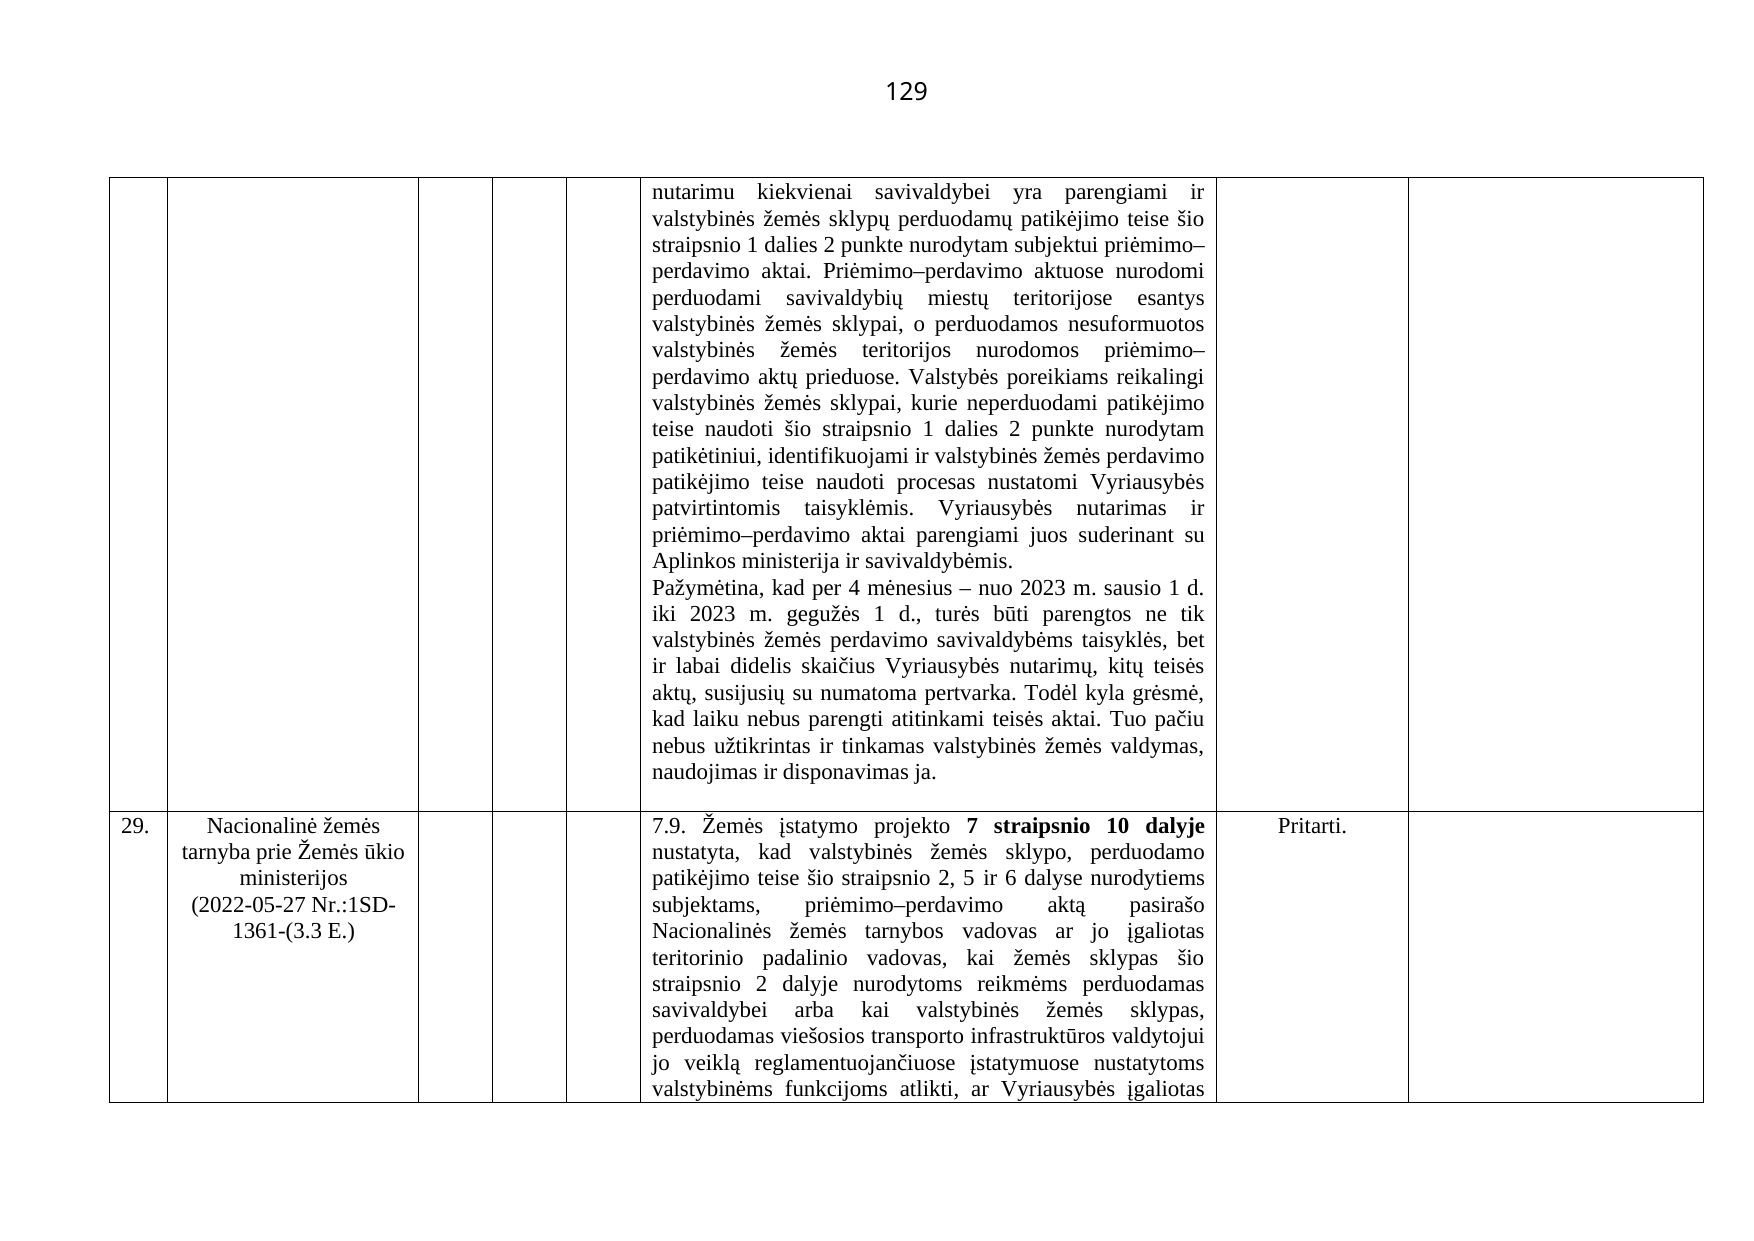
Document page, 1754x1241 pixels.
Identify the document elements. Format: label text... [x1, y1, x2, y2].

table_cell [419, 812, 492, 1102]
table_cell [1409, 812, 1703, 1102]
table_cell [567, 178, 640, 811]
table_cell 7.9. Žemės įstatymo projekto 7 straipsnio 10 dalyje nustatyta, kad valstybinės žemės sklypo, perduodamo patikėjimo teise šio straipsnio 2, 5 ir 6 dalyse nurodytiems subjektams, priėmimo–perdavimo aktą pasirašo Nacionalinės žemės tarnybos vadovas ar jo įgaliotas teritorinio padalinio vadovas, kai žemės sklypas šio straipsnio 2 dalyje nurodytoms reikmėms perduodamas savivaldybei arba kai valstybinės žemės sklypas, perduodamas viešosios transporto infrastruktūros valdytojui jo veiklą reglamentuojančiuose įstatymuose nustatytoms valstybinėms funkcijoms atlikti, ar Vyriausybės įgaliotas [641, 812, 1216, 1102]
table_cell nutarimu kiekvienai savivaldybei yra parengiami ir valstybinės žemės sklypų perduodamų patikėjimo teise šio straipsnio 1 dalies 2 punkte nurodytam subjektui priėmimo–perdavimo aktai. Priėmimo–perdavimo aktuose nurodomi perduodami savivaldybių miestų teritorijose esantys valstybinės žemės sklypai, o perduodamos nesuformuotos valstybinės žemės teritorijos nurodomos priėmimo–perdavimo aktų prieduose. Valstybės poreikiams reikalingi valstybinės žemės sklypai, kurie neperduodami patikėjimo teise naudoti šio straipsnio 1 dalies 2 punkte nurodytam patikėtiniui, identifikuojami ir valstybinės žemės perdavimo patikėjimo teise naudoti procesas nustatomi Vyriausybės patvirtintomis taisyklėmis. Vyriausybės nutarimas ir priėmimo–perdavimo aktai parengiami juos suderinant su Aplinkos ministerija ir savivaldybėmis. Pažymėtina, kad per 4 mėnesius – nuo 2023 m. sausio 1 d. iki 2023 m. gegužės 1 d., turės būti parengtos ne tik valstybinės žemės perdavimo savivaldybėms taisyklės, bet ir labai didelis skaičius Vyriausybės nutarimų, kitų teisės aktų, susijusių su numatoma pertvarka. Todėl kyla grėsmė, kad laiku nebus parengti atitinkami teisės aktai. Tuo pačiu nebus užtikrintas ir tinkamas valstybinės žemės valdymas, naudojimas ir disponavimas ja. [641, 178, 1216, 811]
table_cell Nacionalinė žemės tarnyba prie Žemės ūkio ministerijos (2022-05-27 Nr.:1SD-1361-(3.3 E.) [168, 812, 418, 1102]
table_cell [493, 178, 566, 811]
table_cell [1409, 178, 1703, 811]
table_cell [1217, 178, 1408, 811]
table_cell [110, 178, 167, 811]
table_cell Pritarti. [1217, 812, 1408, 1102]
table_cell 29. [110, 812, 167, 1102]
table_cell [419, 178, 492, 811]
table_cell [168, 178, 418, 811]
table_cell [567, 812, 640, 1102]
table_cell [493, 812, 566, 1102]
